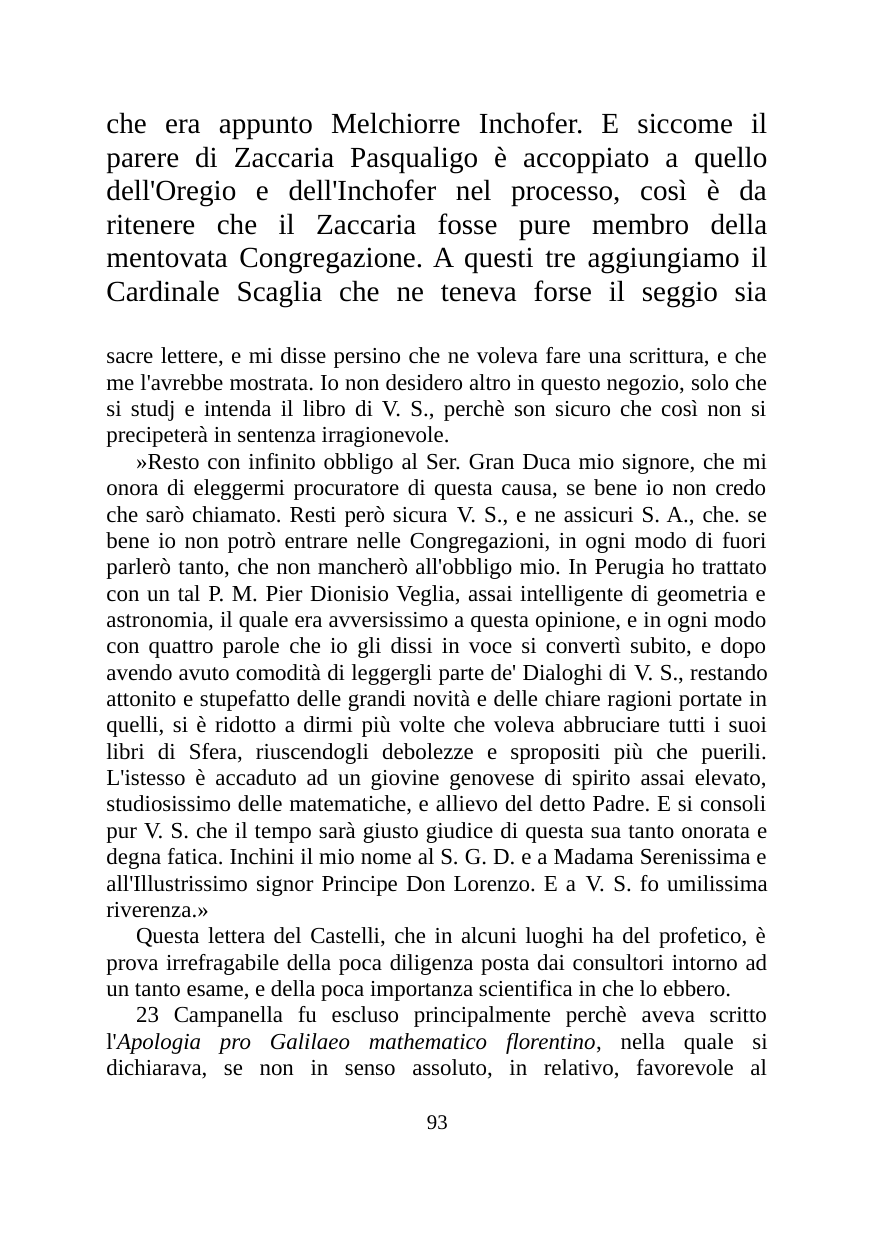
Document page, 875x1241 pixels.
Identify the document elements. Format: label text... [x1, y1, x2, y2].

text Questa lettera del Castelli, che in alcuni luoghi ha del profetico, è prova irrefragabile della poca diligenza posta dai consultori intorno ad un tanto esame, e della poca importanza scientifica in che lo ebbero. [106, 922, 768, 1001]
text Campanella fu escluso principalmente perchè aveva scritto l'Apologia pro Galilaeo mathematico florentino, nella quale si dichiarava, se non in senso assoluto, in relativo, favorevole al [106, 1001, 768, 1080]
text che era appunto Melchiorre Inchofer. E siccome il parere di Zaccaria Pasqualigo è accoppiato a quello dell'Oregio e dell'Inchofer nel processo, così è da ritenere che il Zaccaria fosse pure membro della mentovata Congregazione. A questi tre aggiungiamo il Cardinale Scaglia che ne teneva forse il seggio sia [106, 106, 768, 307]
text »Resto con infinito obbligo al Ser. Gran Duca mio signore, che mi onora di eleggermi procuratore di questa causa, se bene io non credo che sarò chiamato. Resti però sicura V. S., e ne assicuri S. A., che. se bene io non potrò entrare nelle Congregazioni, in ogni modo di fuori parlerò tanto, che non mancherò all'obbligo mio. In Perugia ho trattato con un tal P. M. Pier Dionisio Veglia, assai intelligente di geometria e astronomia, il quale era avversissimo a questa opinione, e in ogni modo con quattro parole che io gli dissi in voce si convertì subito, e dopo avendo avuto comodità di leggergli parte de' Dialoghi di V. S., restando attonito e stupefatto delle grandi novità e delle chiare ragioni portate in quelli, si è ridotto a dirmi più volte che voleva abbruciare tutti i suoi libri di Sfera, riuscendogli debolezze e spropositi più che puerili. L'istesso è accaduto ad un giovine genovese di spirito assai elevato, studiosissimo delle matematiche, e allievo del detto Padre. E si consoli pur V. S. che il tempo sarà giusto giudice di questa sua tanto onorata e degna fatica. Inchini il mio nome al S. G. D. e a Madama Serenissima e all'Illustrissimo signor Principe Don Lorenzo. E a V. S. fo umilissima riverenza.» [106, 448, 768, 922]
text sacre lettere, e mi disse persino che ne voleva fare una scrittura, e che me l'avrebbe mostrata. Io non desidero altro in questo negozio, solo che si studj e intenda il libro di V. S., perchè son sicuro che così non si precipeterà in sentenza irragionevole. [106, 342, 768, 448]
